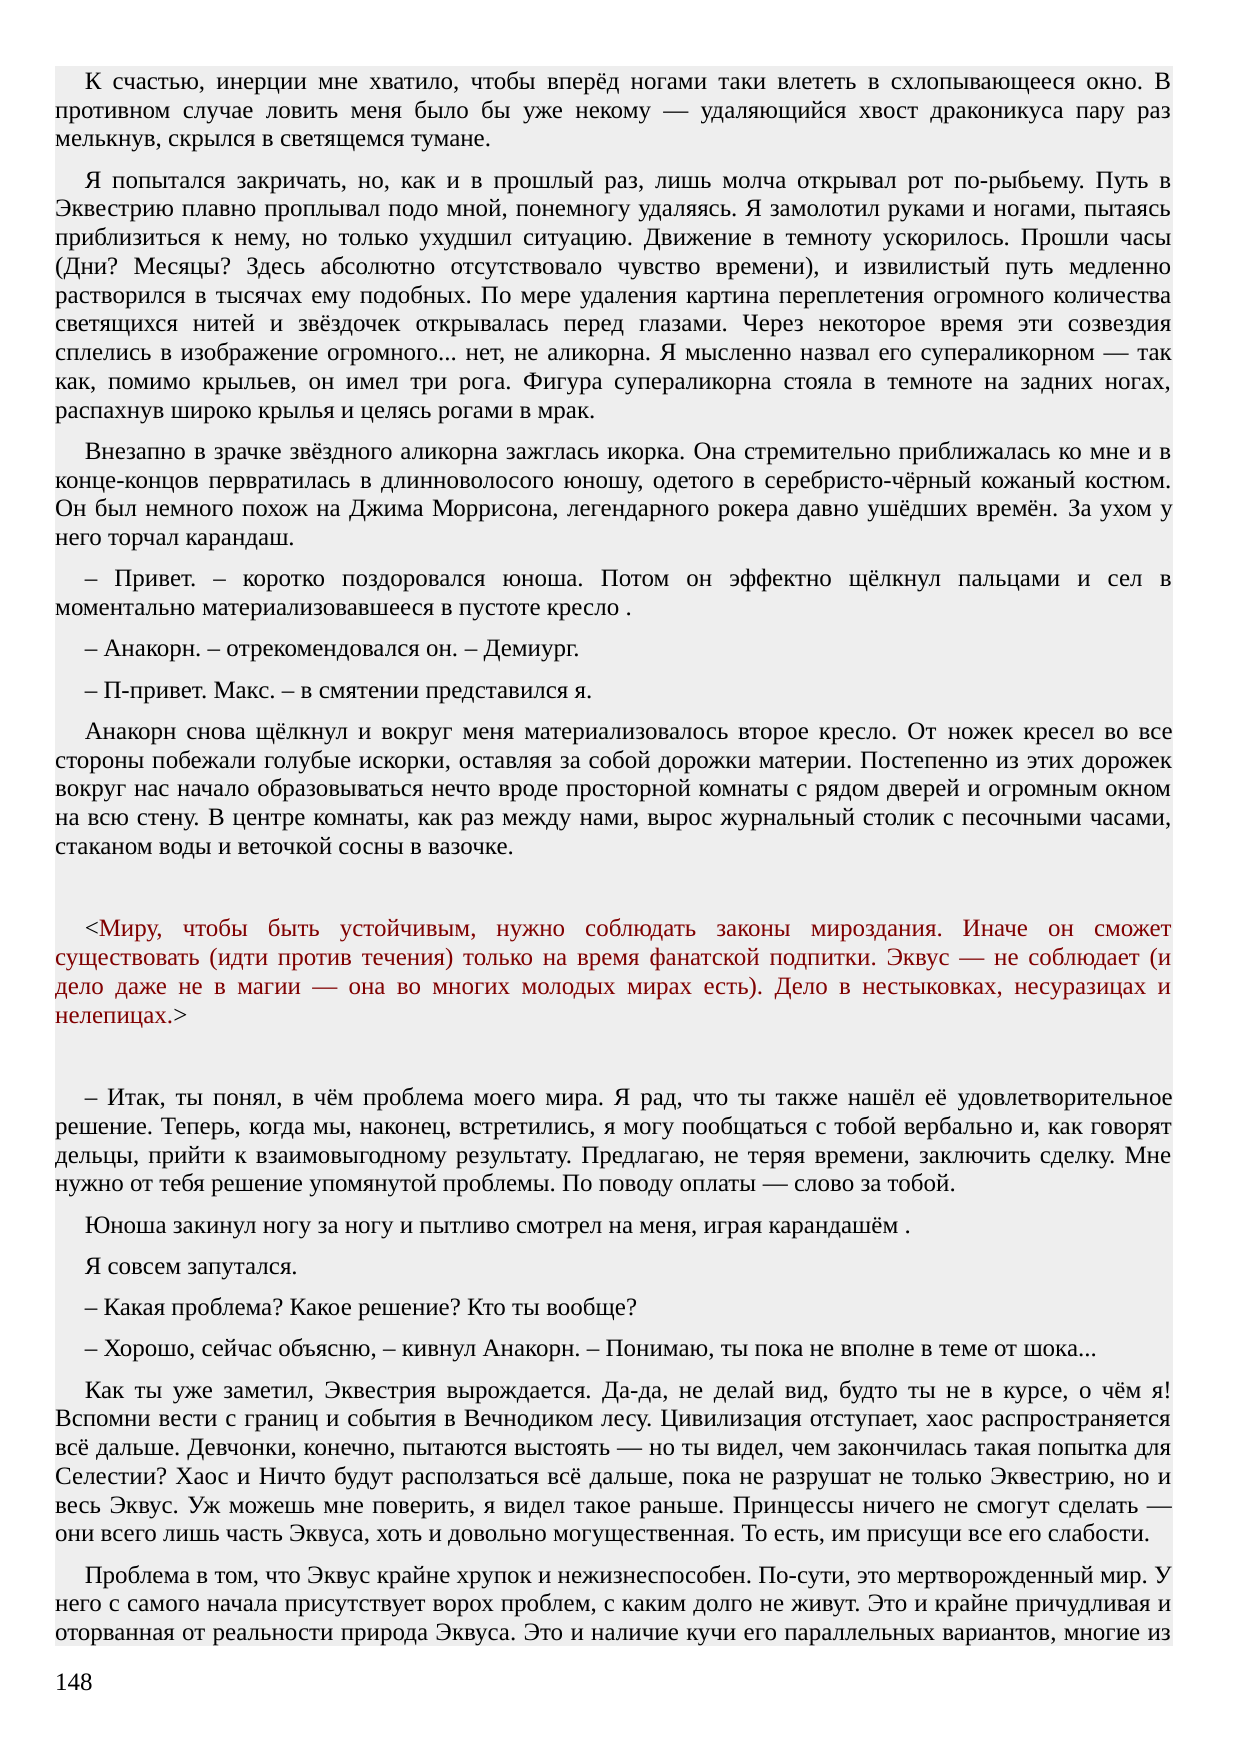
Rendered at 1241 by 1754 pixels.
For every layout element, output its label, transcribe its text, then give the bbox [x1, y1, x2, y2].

text – Привет. – коротко поздоровался юноша. Потом он эффектно щёлкнул пальцами и сел в моментально материализовавшееся в пустоте кресло . [55, 563, 1173, 621]
text Юноша закинул ногу за ногу и пытливо смотрел на меня, играя карандашём . [55, 1210, 1173, 1238]
text Я совсем запутался. [55, 1251, 1173, 1280]
text – Какая проблема? Какое решение? Кто ты вообще? [55, 1292, 1173, 1321]
text Анакорн снова щёлкнул и вокруг меня материализовалось второе кресло. От ножек кресел во все стороны побежали голубые искорки, оставляя за собой дорожки материи. Постепенно из этих дорожек вокруг нас начало образовываться нечто вроде просторной комнаты с рядом дверей и огромным окном на всю стену. В центре комнаты, как раз между нами, вырос журнальный столик с песочными часами, стаканом воды и веточкой сосны в вазочке. [55, 716, 1173, 860]
text <Миру, чтобы быть устойчивым, нужно соблюдать законы мироздания. Иначе он сможет существовать (идти против течения) только на время фанатской подпитки. Эквус — не соблюдает (и дело даже не в магии — она во многих молодых мирах есть). Дело в нестыковках, несуразицах и нелепицах.> [55, 913, 1173, 1028]
text – П-привет. Макс. – в смятении представился я. [55, 675, 1173, 703]
text Я попытался закричать, но, как и в прошлый раз, лишь молча открывал рот по-рыбьему. Путь в Эквестрию плавно проплывал подо мной, понемногу удаляясь. Я замолотил руками и ногами, пытаясь приблизиться к нему, но только ухудшил ситуацию. Движение в темноту ускорилось. Прошли часы (Дни? Месяцы? Здесь абсолютно отсутствовало чувство времени), и извилистый путь медленно растворился в тысячах ему подобных. По мере удаления картина переплетения огромного количества светящихся нитей и звёздочек открывалась перед глазами. Через некоторое время эти созвездия сплелись в изображение огромного... нет, не аликорна. Я мысленно назвал его супераликорном — так как, помимо крыльев, он имел три рога. Фигура супераликорна стояла в темноте на задних ногах, распахнув широко крылья и целясь рогами в мрак. [55, 165, 1173, 423]
text Внезапно в зрачке звёздного аликорна зажглась икорка. Она стремительно приближалась ко мне и в конце-концов первратилась в длинноволосого юношу, одетого в серебристо-чёрный кожаный костюм. Он был немного похож на Джима Моррисона, легендарного рокера давно ушёдших времён. За ухом у него торчал карандаш. [55, 436, 1173, 551]
text Как ты уже заметил, Эквестрия вырождается. Да-да, не делай вид, будто ты не в курсе, о чём я! Вспомни вести с границ и события в Вечнодиком лесу. Цивилизация отступает, хаос распространяется всё дальше. Девчонки, конечно, пытаются выстоять — но ты видел, чем закончилась такая попытка для Селестии? Хаос и Ничто будут расползаться всё дальше, пока не разрушат не только Эквестрию, но и весь Эквус. Уж можешь мне поверить, я видел такое раньше. Принцессы ничего не смогут сделать — они всего лишь часть Эквуса, хоть и довольно могущественная. То есть, им присущи все его слабости. [55, 1375, 1173, 1547]
text Проблема в том, что Эквус крайне хрупок и нежизнеспособен. По-сути, это мертворожденный мир. У него с самого начала присутствует ворох проблем, с каким долго не живут. Это и крайне причудливая и оторванная от реальности природа Эквуса. Это и наличие кучи его параллельных вариантов, многие из [55, 1560, 1173, 1646]
text – Анакорн. – отрекомендовался он. – Демиург. [55, 633, 1173, 662]
text – Итак, ты понял, в чём проблема моего мира. Я рад, что ты также нашёл её удовлетворительное решение. Теперь, когда мы, наконец, встретились, я могу пообщаться с тобой вербально и, как говорят дельцы, прийти к взаимовыгодному результату. Предлагаю, не теряя времени, заключить сделку. Мне нужно от тебя решение упомянутой проблемы. По поводу оплаты — слово за тобой. [55, 1082, 1173, 1197]
text К счастью, инерции мне хватило, чтобы вперёд ногами таки влететь в схлопывающееся окно. В противном случае ловить меня было бы уже некому — удаляющийся хвост драконикуса пару раз мелькнув, скрылся в светящемся тумане. [55, 66, 1173, 152]
text – Хорошо, сейчас объясню, – кивнул Анакорн. – Понимаю, ты пока не вполне в теме от шока... [55, 1333, 1173, 1362]
